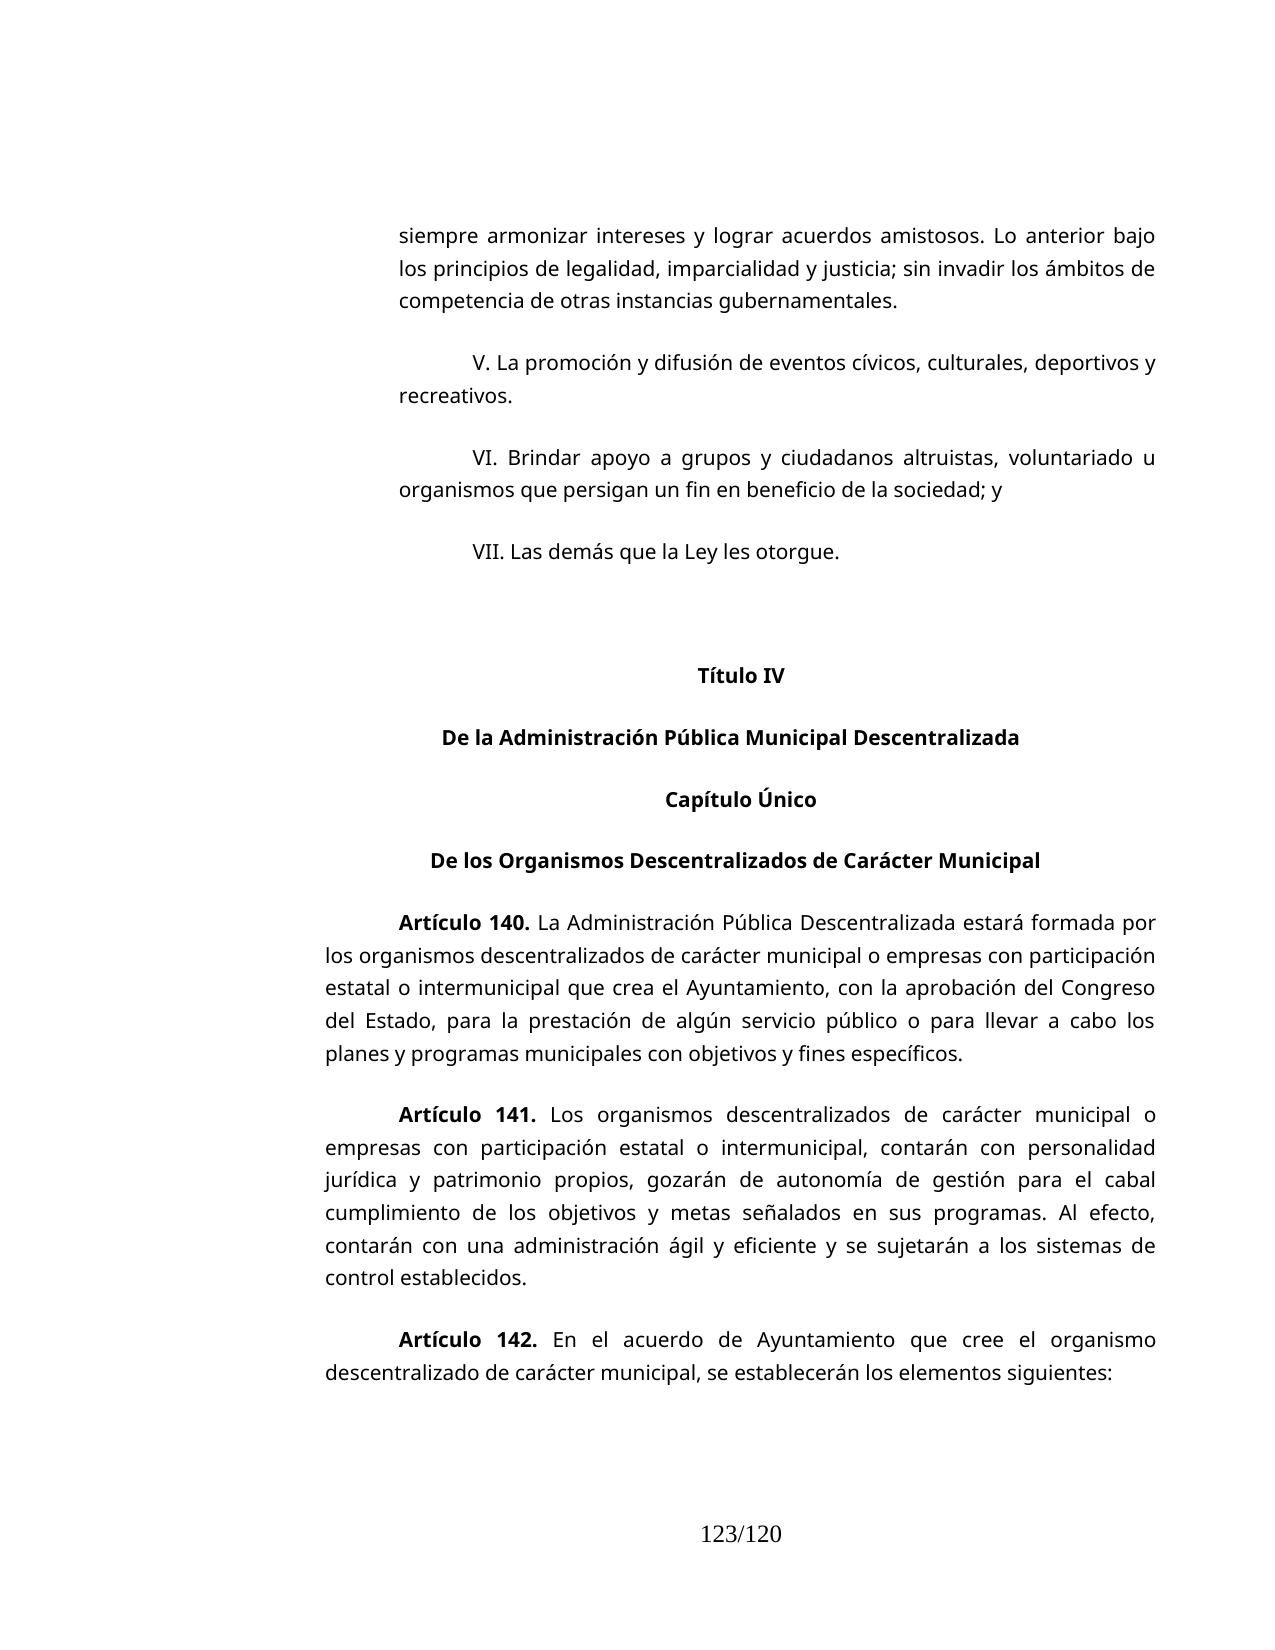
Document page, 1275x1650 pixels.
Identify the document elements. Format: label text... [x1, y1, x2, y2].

text De los Organismos Descentralizados de Carácter Municipal [400, 846, 1082, 875]
text VI. Brindar apoyo a grupos y ciudadanos altruistas, voluntariado u organismos que persigan un fin en beneficio de la sociedad; y [399, 443, 1157, 504]
text Artículo 141. Los organismos descentralizados de carácter municipal o empresas con participación estatal o intermunicipal, contarán con personalidad jurídica y patrimonio propios, gozarán de autonomía de gestión para el cabal cumplimiento de los objetivos y metas señalados en sus programas. Al efecto, contarán con una administración ágil y eficiente y se sujetarán a los sistemas de control establecidos. [325, 1100, 1157, 1292]
text Título IV [400, 661, 1082, 689]
text V. La promoción y difusión de eventos cívicos, culturales, deportivos y recreativos. [399, 348, 1157, 409]
text Artículo 140. La Administración Pública Descentralizada estará formada por los organismos descentralizados de carácter municipal o empresas con participación estatal o intermunicipal que crea el Ayuntamiento, con la aprobación del Congreso del Estado, para la prestación de algún servicio público o para llevar a cabo los planes y programas municipales con objetivos y fines específicos. [325, 908, 1157, 1067]
text Capítulo Único [400, 785, 1082, 813]
text VII. Las demás que la Ley les otorgue. [399, 537, 1157, 566]
text De la Administración Pública Municipal Descentralizada [400, 723, 1083, 751]
text Artículo 142. En el acuerdo de Ayuntamiento que cree el organismo descentralizado de carácter municipal, se establecerán los elementos siguientes: [325, 1325, 1157, 1386]
text siempre armonizar intereses y lograr acuerdos amistosos. Lo anterior bajo los principios de legalidad, imparcialidad y justicia; sin invadir los ámbitos de competencia de otras instancias gubernamentales. [399, 221, 1157, 315]
